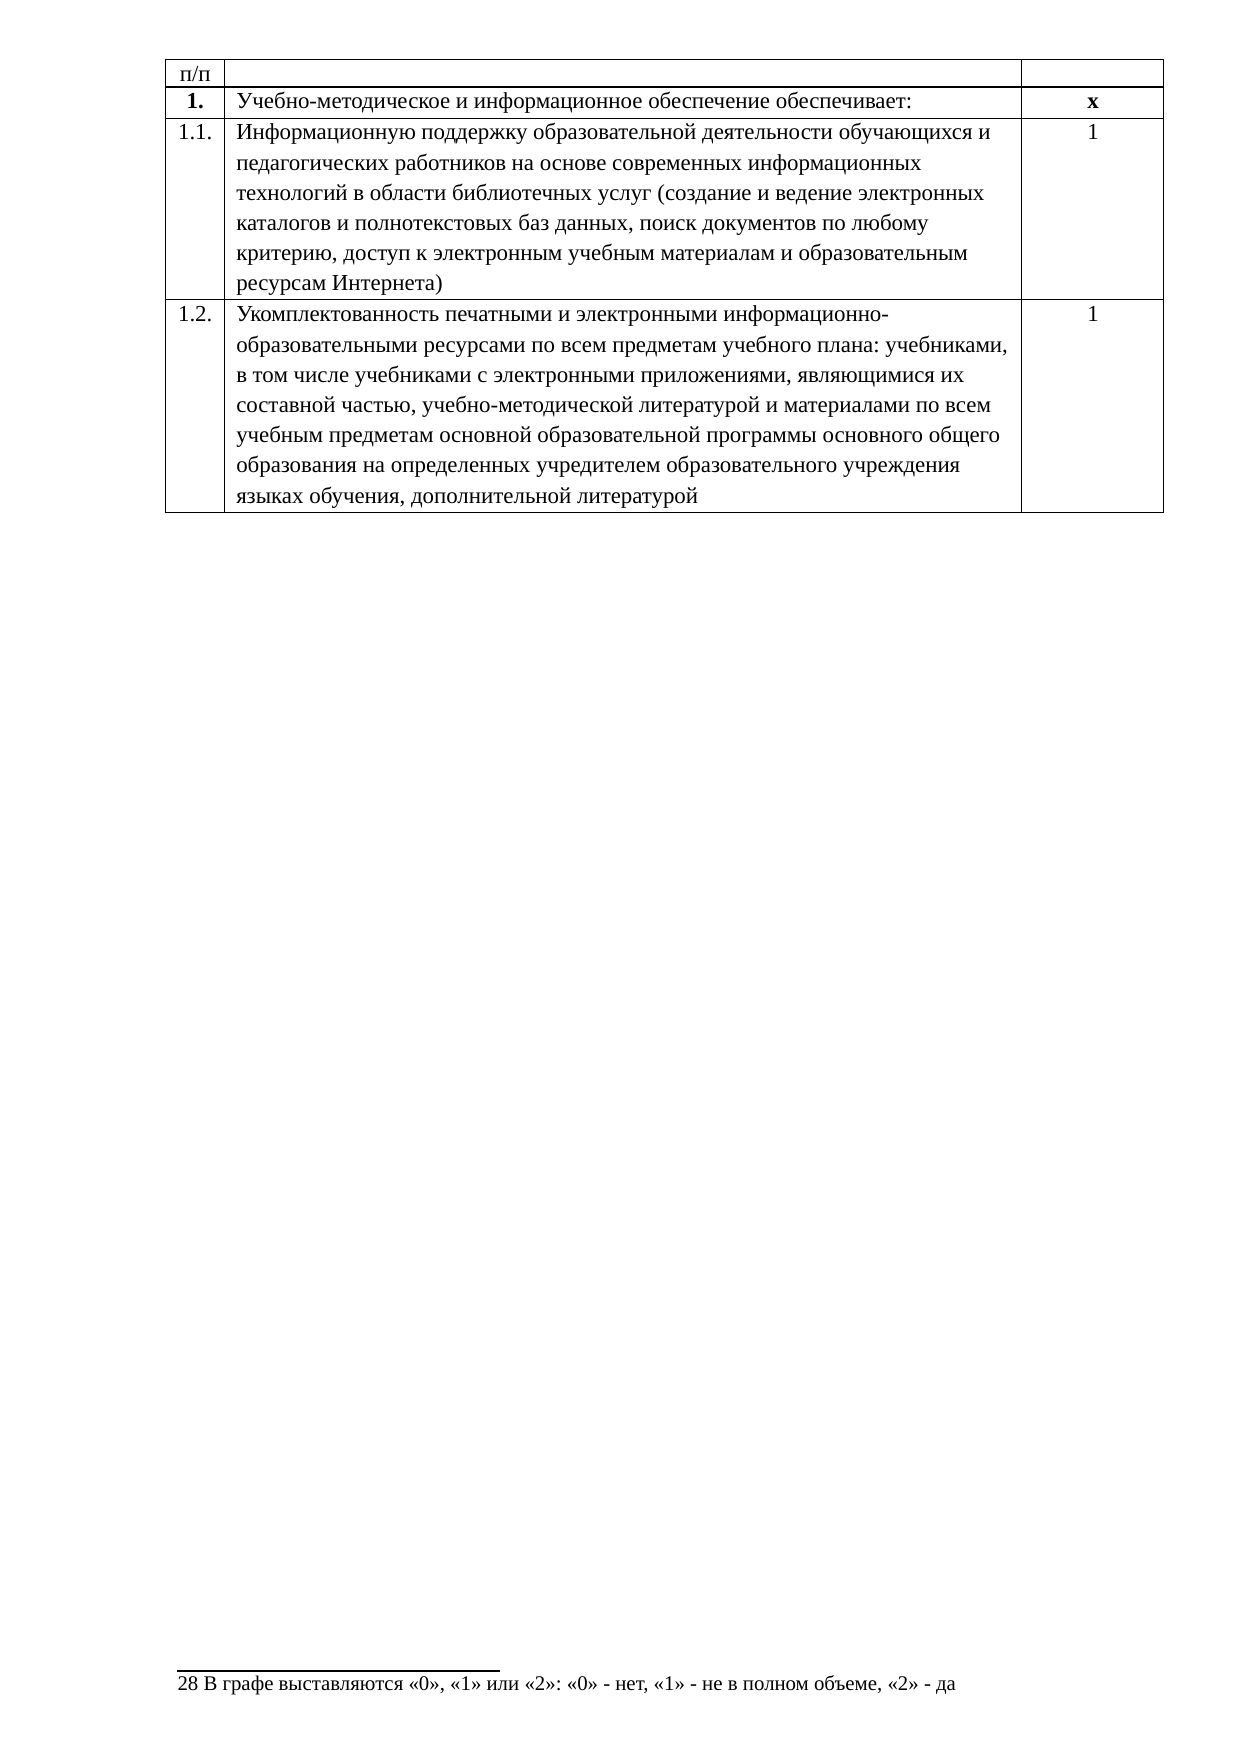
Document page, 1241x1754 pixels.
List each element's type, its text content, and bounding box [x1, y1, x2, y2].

table_header п/п [166, 60, 224, 86]
table_cell х [1022, 88, 1163, 117]
table_cell Учебно-методическое и информационное обеспечение обеспечивает: [225, 88, 1021, 117]
table_cell Укомплектованность печатными и электронными информационно- образовательными ресурсами по всем предметам учебного плана: учебниками, в том числе учебниками с электронными приложениями, являющимися их составной частью, учебно-методической литературой и материалами по всем учебным предметам основной образовательной программы основного общего образования на определенных учредителем образовательного учреждения языках обучения, дополнительной литературой [225, 300, 1021, 512]
table_header [225, 60, 1021, 86]
table_cell 1 [1022, 119, 1163, 299]
table_cell 1. [166, 88, 224, 117]
table_cell 1.1. [166, 119, 224, 299]
table_cell Информационную поддержку образовательной деятельности обучающихся и педагогических работников на основе современных информационных технологий в области библиотечных услуг (создание и ведение электронных каталогов и полнотекстовых баз данных, поиск документов по любому критерию, доступ к электронным учебным материалам и образовательным ресурсам Интернета) [225, 119, 1021, 299]
table_header [1022, 60, 1163, 86]
table_cell 1 [1022, 300, 1163, 512]
table_cell 1.2. [166, 300, 224, 512]
